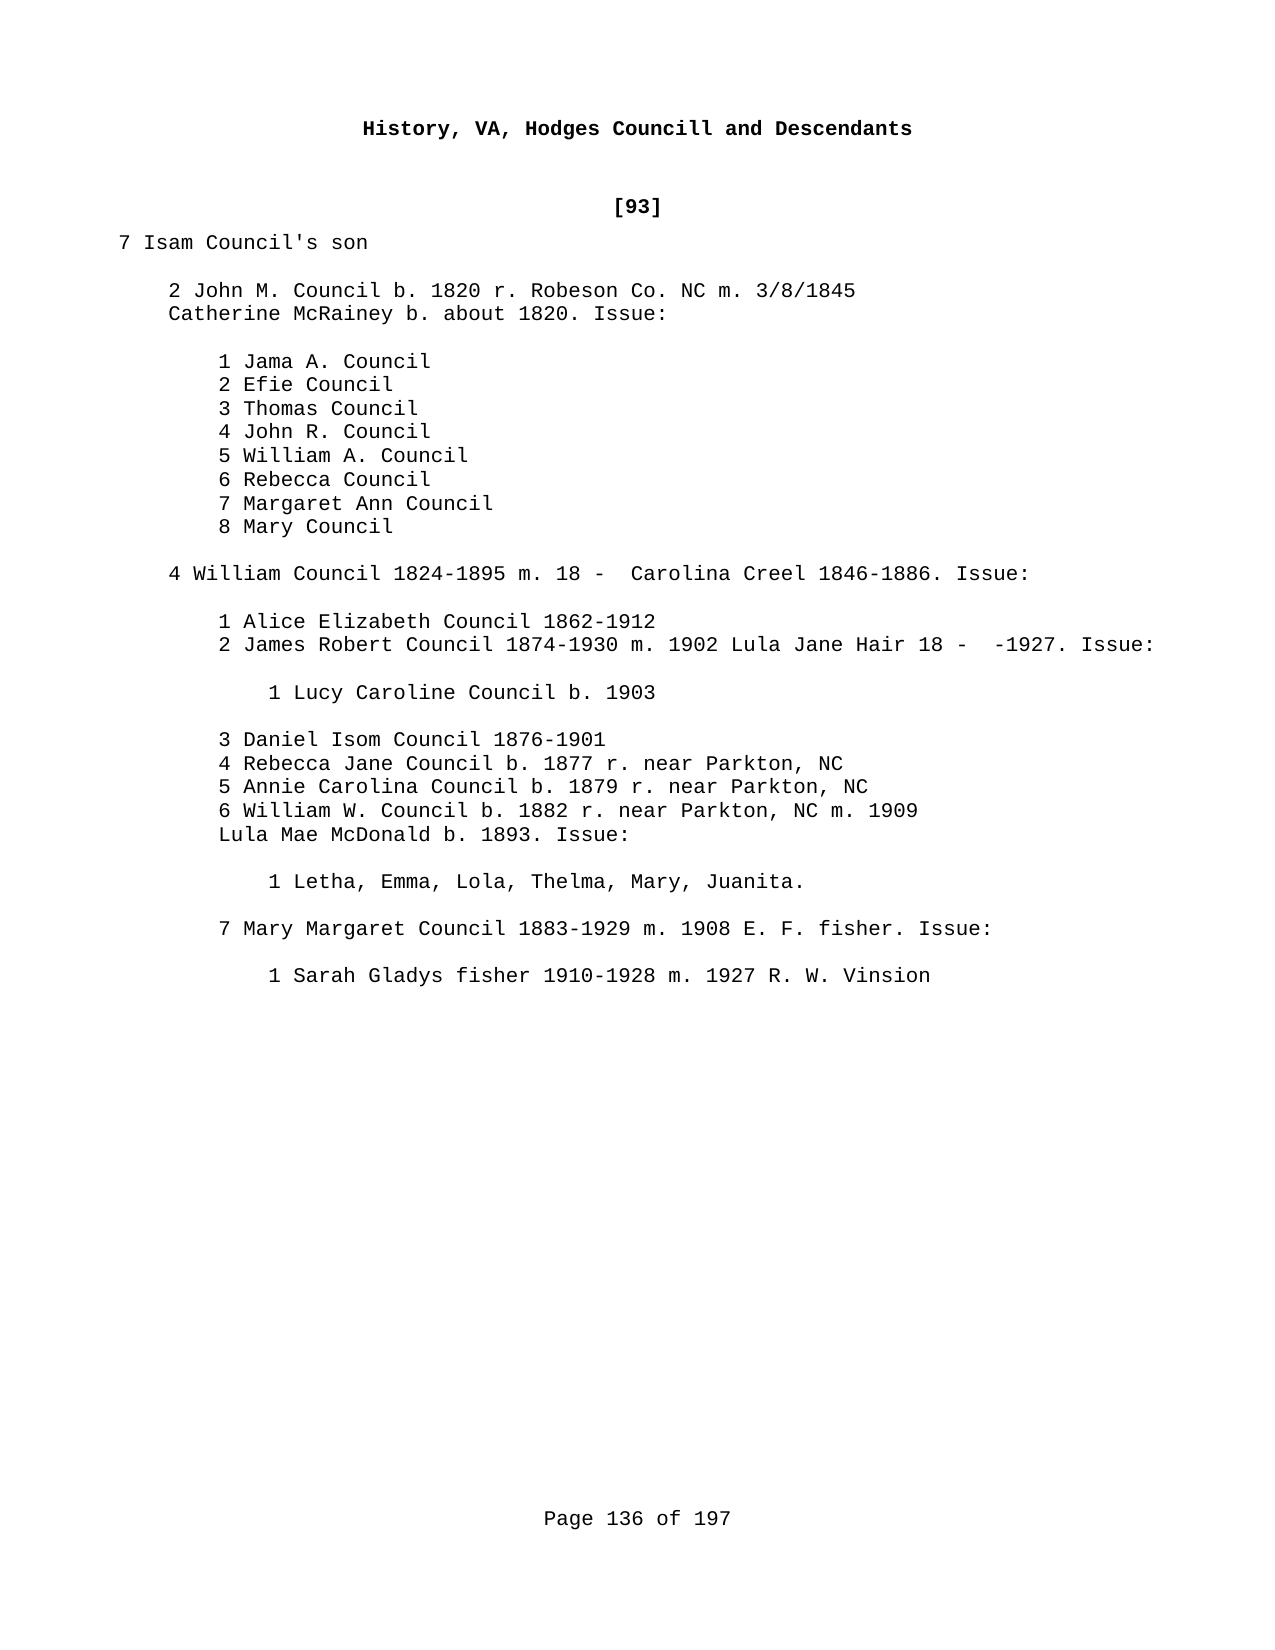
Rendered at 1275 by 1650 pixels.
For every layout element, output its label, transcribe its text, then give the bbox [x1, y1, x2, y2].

text 1 Alice Elizabeth Council 1862-1912 [118, 611, 1157, 634]
text 5 William A. Council [118, 445, 1157, 469]
text 2 John M. Council b. 1820 r. Robeson Co. NC m. 3/8/1845 [118, 280, 1157, 303]
text 6 William W. Council b. 1882 r. near Parkton, NC m. 1909 [118, 800, 1157, 823]
text 4 John R. Council [118, 422, 1157, 445]
text Lula Mae McDonald b. 1893. Issue: [118, 823, 1157, 847]
text Catherine McRainey b. about 1820. Issue: [118, 303, 1157, 327]
text 7 Margaret Ann Council [118, 492, 1157, 516]
subtitle [93] [118, 196, 1157, 220]
text 2 James Robert Council 1874-1930 m. 1902 Lula Jane Hair 18 - -1927. Issue: [118, 634, 1157, 658]
text 2 Efie Council [118, 374, 1157, 398]
text 4 Rebecca Jane Council b. 1877 r. near Parkton, NC [118, 753, 1157, 776]
text 3 Daniel Isom Council 1876-1901 [118, 729, 1157, 753]
text 5 Annie Carolina Council b. 1879 r. near Parkton, NC [118, 776, 1157, 800]
text 3 Thomas Council [118, 398, 1157, 422]
text 1 Letha, Emma, Lola, Thelma, Mary, Juanita. [118, 871, 1157, 894]
text 7 Isam Council's son [118, 232, 1157, 256]
text 1 Lucy Caroline Council b. 1903 [118, 682, 1157, 705]
text 7 Mary Margaret Council 1883-1929 m. 1908 E. F. fisher. Issue: [118, 918, 1157, 942]
text 4 William Council 1824-1895 m. 18 - Carolina Creel 1846-1886. Issue: [118, 563, 1157, 587]
text 8 Mary Council [118, 516, 1157, 540]
text 1 Jama A. Council [118, 351, 1157, 374]
text 6 Rebecca Council [118, 469, 1157, 492]
text 1 Sarah Gladys fisher 1910-1928 m. 1927 R. W. Vinsion [118, 965, 1157, 989]
